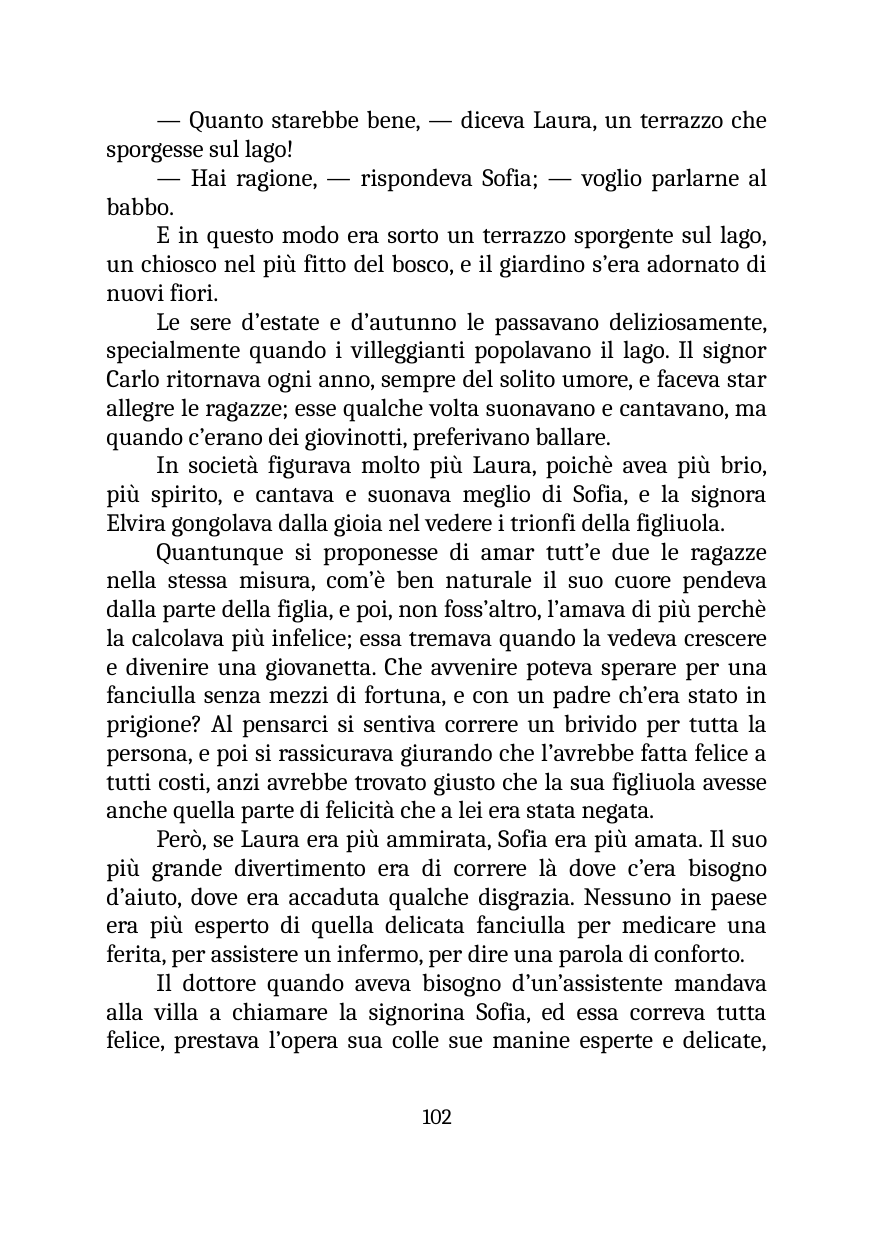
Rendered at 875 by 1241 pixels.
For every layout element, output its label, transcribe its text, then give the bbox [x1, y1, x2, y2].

text Il dottore quando aveva bisogno d’un’assistente mandava alla villa a chiamare la signorina Sofia, ed essa correva tutta felice, prestava l’opera sua colle sue manine esperte e delicate, [106, 969, 768, 1055]
text Però, se Laura era più ammirata, Sofia era più amata. Il suo più grande divertimento era di correre là dove c’era bisogno d’aiuto, dove era accaduta qualche disgrazia. Nessuno in paese era più esperto di quella delicata fanciulla per medicare una ferita, per assistere un infermo, per dire una parola di conforto. [106, 825, 768, 969]
text In società figurava molto più Laura, poichè avea più brio, più spirito, e cantava e suonava meglio di Sofia, e la signora Elvira gongolava dalla gioia nel vedere i trionfi della figliuola. [106, 451, 768, 537]
text E in questo modo era sorto un terrazzo sporgente sul lago, un chiosco nel più fitto del bosco, e il giardino s’era adornato di nuovi fiori. [106, 221, 768, 307]
text Quantunque si proponesse di amar tutt’e due le ragazze nella stessa misura, com’è ben naturale il suo cuore pendeva dalla parte della figlia, e poi, non foss’altro, l’amava di più perchè la calcolava più infelice; essa tremava quando la vedeva crescere e divenire una giovanetta. Che avvenire poteva sperare per una fanciulla senza mezzi di fortuna, e con un padre ch’era stato in prigione? Al pensarci si sentiva correre un brivido per tutta la persona, e poi si rassicurava giurando che l’avrebbe fatta felice a tutti costi, anzi avrebbe trovato giusto che la sua figliuola avesse anche quella parte di felicità che a lei era stata negata. [106, 537, 768, 825]
text — Hai ragione, — rispondeva Sofia; — voglio parlarne al babbo. [106, 164, 768, 221]
text — Quanto starebbe bene, — diceva Laura, un terrazzo che sporgesse sul lago! [106, 106, 768, 164]
text Le sere d’estate e d’autunno le passavano deliziosamente, specialmente quando i villeggianti popolavano il lago. Il signor Carlo ritornava ogni anno, sempre del solito umore, e faceva star allegre le ragazze; esse qualche volta suonavano e cantavano, ma quando c’erano dei giovinotti, preferivano ballare. [106, 307, 768, 451]
